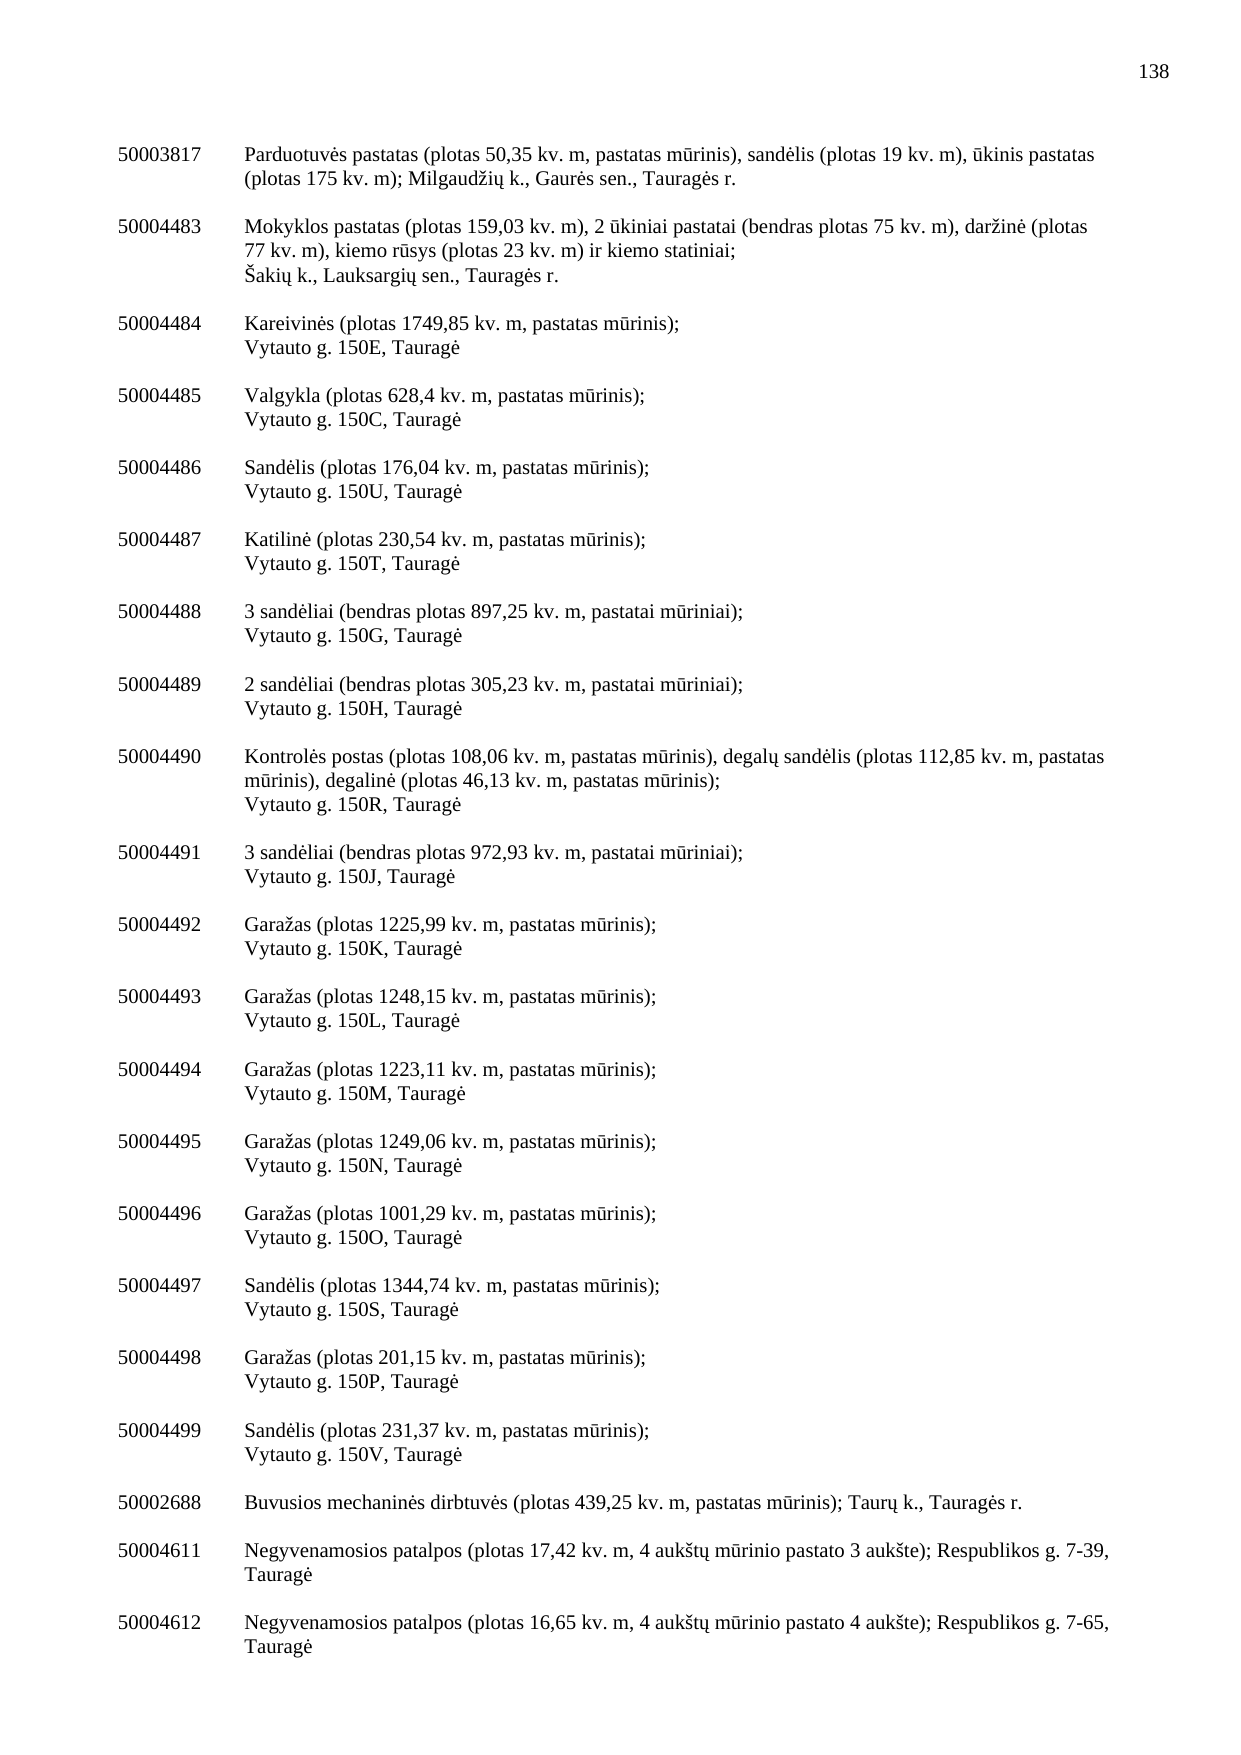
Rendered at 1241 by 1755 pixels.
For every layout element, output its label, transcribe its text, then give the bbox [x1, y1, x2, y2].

table_cell [1207, 984, 1240, 1032]
table_cell [1198, 1514, 1207, 1538]
table_cell [1198, 1466, 1207, 1490]
table_cell [1207, 359, 1240, 383]
table_cell 50004489 [101, 672, 233, 720]
table_cell Valgykla (plotas 628,4 kv. m, pastatas mūrinis); Vytauto g. 150C, Tauragė [233, 383, 1148, 431]
table_cell [1207, 1394, 1240, 1417]
table_cell [1163, 744, 1178, 816]
table_cell [1163, 1610, 1178, 1658]
table_cell [1207, 912, 1240, 960]
table_cell [1198, 118, 1207, 142]
table_cell [1198, 888, 1207, 912]
table_cell [1198, 455, 1207, 503]
table_cell [1207, 1586, 1240, 1610]
table_cell [101, 190, 1198, 214]
table_cell [1163, 1129, 1178, 1177]
table_cell [101, 960, 1198, 984]
table_cell [1148, 1538, 1163, 1586]
table_cell 50004496 [101, 1201, 233, 1249]
table_cell [1198, 359, 1207, 383]
table_cell [101, 816, 1198, 840]
table_cell [1178, 1418, 1192, 1466]
table_cell [1193, 1273, 1198, 1321]
table_cell [1207, 1273, 1240, 1321]
table_cell [1193, 214, 1198, 287]
table_cell [1163, 1345, 1178, 1393]
table_cell [1207, 888, 1240, 912]
table_cell [1198, 527, 1207, 575]
table_cell [1148, 912, 1163, 960]
table_cell [1148, 455, 1163, 503]
table_cell [1198, 1249, 1207, 1273]
table_cell [1207, 1249, 1240, 1273]
table_cell [1178, 527, 1192, 575]
table_cell [1193, 455, 1198, 503]
table_cell [101, 1321, 1198, 1345]
table_cell 3 sandėliai (bendras plotas 972,93 kv. m, pastatai mūriniai); Vytauto g. 150J, Tauragė [233, 840, 1148, 888]
table_cell 2 sandėliai (bendras plotas 305,23 kv. m, pastatai mūriniai); Vytauto g. 150H, Tauragė [233, 672, 1148, 720]
table_cell [1198, 1201, 1207, 1249]
table_cell [1193, 984, 1198, 1032]
table_cell 50004497 [101, 1273, 233, 1321]
table_cell [1207, 311, 1240, 359]
table_cell [1198, 1586, 1207, 1610]
table_cell [101, 503, 1198, 527]
table_cell [1198, 383, 1207, 431]
table_cell 50004488 [101, 599, 233, 647]
table_cell [1207, 1610, 1240, 1658]
table_cell Kontrolės postas (plotas 108,06 kv. m, pastatas mūrinis), degalų sandėlis (plotas 112,85 kv. m, pastatas mūrinis), degalinė (plotas 46,13 kv. m, pastatas mūrinis); Vytauto g. 150R, Tauragė [233, 744, 1148, 816]
table_cell [1198, 1345, 1207, 1393]
table_cell [1178, 1345, 1192, 1393]
table_cell [1198, 1321, 1207, 1345]
table_cell Garažas (plotas 1249,06 kv. m, pastatas mūrinis); Vytauto g. 150N, Tauragė [233, 1129, 1148, 1177]
table_cell [1193, 1129, 1198, 1177]
table_cell [1178, 744, 1192, 816]
table_cell [101, 1394, 1198, 1417]
table_cell [1198, 214, 1207, 287]
table_cell [1163, 214, 1178, 287]
table_cell [1178, 840, 1192, 888]
table_cell [1148, 1418, 1163, 1466]
table_cell [1163, 672, 1178, 720]
table_cell [1207, 1466, 1240, 1490]
table_cell [1207, 383, 1240, 431]
table_cell [101, 1466, 1198, 1490]
table_cell [1193, 840, 1198, 888]
table_cell [1207, 431, 1240, 455]
table_cell Garažas (plotas 1248,15 kv. m, pastatas mūrinis); Vytauto g. 150L, Tauragė [233, 984, 1148, 1032]
table_cell 50004492 [101, 912, 233, 960]
table_cell [1198, 912, 1207, 960]
table_cell 50002688 [101, 1490, 233, 1514]
table_cell [101, 1033, 1198, 1057]
table_cell [1148, 672, 1163, 720]
table_cell [1193, 1345, 1198, 1393]
table_cell [1148, 1490, 1163, 1514]
table_cell [1207, 1490, 1240, 1514]
table_cell [1207, 287, 1240, 311]
table_cell [1163, 142, 1178, 190]
table_cell [1198, 1129, 1207, 1177]
table_cell [1163, 840, 1178, 888]
table_cell [1207, 118, 1240, 142]
table_cell [1193, 672, 1198, 720]
table_cell [1207, 1658, 1240, 1682]
table_cell Buvusios mechaninės dirbtuvės (plotas 439,25 kv. m, pastatas mūrinis); Taurų k., Tauragės r. [233, 1490, 1148, 1514]
table_cell [1207, 1033, 1240, 1057]
table_cell [1207, 1201, 1240, 1249]
table_cell Garažas (plotas 1223,11 kv. m, pastatas mūrinis); Vytauto g. 150M, Tauragė [233, 1057, 1148, 1105]
table_cell [1148, 840, 1163, 888]
table_cell [1178, 1057, 1192, 1105]
table_cell [1207, 1345, 1240, 1393]
table_cell [101, 575, 1198, 599]
table_cell [1207, 672, 1240, 720]
table_cell [1207, 575, 1240, 599]
table_cell [1193, 311, 1198, 359]
table_cell [1148, 1057, 1163, 1105]
table_cell [1198, 1057, 1207, 1105]
table_cell 50004498 [101, 1345, 233, 1393]
table_cell [1178, 1538, 1192, 1586]
table_cell [1148, 1129, 1163, 1177]
table_cell [1148, 984, 1163, 1032]
table_cell [1178, 1129, 1192, 1177]
table_cell [1163, 1490, 1178, 1514]
table_cell [1198, 1610, 1207, 1658]
table_cell Mokyklos pastatas (plotas 159,03 kv. m), 2 ūkiniai pastatai (bendras plotas 75 kv. m), daržinė (plotas 77 kv. m), kiemo rūsys (plotas 23 kv. m) ir kiemo statiniai; Šakių k., Lauksargių sen., Tauragės r. [233, 214, 1148, 287]
table_cell [1193, 744, 1198, 816]
table_cell [1193, 1610, 1198, 1658]
table_cell Garažas (plotas 1225,99 kv. m, pastatas mūrinis); Vytauto g. 150K, Tauragė [233, 912, 1148, 960]
table_cell [1198, 1658, 1207, 1682]
table_cell 50004494 [101, 1057, 233, 1105]
table_cell [1198, 1033, 1207, 1057]
table_cell [1178, 1490, 1192, 1514]
table_cell [101, 359, 1198, 383]
table_cell 50004487 [101, 527, 233, 575]
table_cell [1193, 912, 1198, 960]
table_cell [1198, 1177, 1207, 1201]
table_cell [1198, 599, 1207, 647]
table_cell Negyvenamosios patalpos (plotas 16,65 kv. m, 4 aukštų mūrinio pastato 4 aukšte); Respublikos g. 7-65, Tauragė [233, 1610, 1148, 1658]
table_cell 50004486 [101, 455, 233, 503]
table_cell [1207, 1057, 1240, 1105]
table_cell [1178, 142, 1192, 190]
table_cell 50004499 [101, 1418, 233, 1466]
table_cell [1178, 599, 1192, 647]
table_cell [1198, 287, 1207, 311]
table_cell [1198, 190, 1207, 214]
table_cell [1148, 1345, 1163, 1393]
table_cell [1148, 383, 1163, 431]
table_cell [101, 720, 1198, 744]
table_cell [1207, 816, 1240, 840]
table_cell Negyvenamosios patalpos (plotas 17,42 kv. m, 4 aukštų mūrinio pastato 3 aukšte); Respublikos g. 7-39, Tauragė [233, 1538, 1148, 1586]
table_cell [1207, 1514, 1240, 1538]
table_cell [1163, 599, 1178, 647]
table_cell [1148, 214, 1163, 287]
table_cell 50004495 [101, 1129, 233, 1177]
table_cell [1198, 142, 1207, 190]
table_cell [1193, 1057, 1198, 1105]
table_cell [1207, 1418, 1240, 1466]
table_cell [1198, 431, 1207, 455]
table_cell [1148, 1273, 1163, 1321]
table_cell [1207, 1105, 1240, 1129]
table_cell [1193, 1418, 1198, 1466]
table_cell 3 sandėliai (bendras plotas 897,25 kv. m, pastatai mūriniai); Vytauto g. 150G, Tauragė [233, 599, 1148, 647]
table_cell [1198, 1490, 1207, 1514]
table_cell [1148, 744, 1163, 816]
table_cell [1198, 960, 1207, 984]
table_cell [1207, 599, 1240, 647]
table_cell [1148, 1610, 1163, 1658]
table_cell [1207, 142, 1240, 190]
table_cell [1207, 503, 1240, 527]
table_cell [1198, 984, 1207, 1032]
table_cell 50003817 [101, 142, 233, 190]
table_cell 50004611 [101, 1538, 233, 1586]
table_cell [1193, 599, 1198, 647]
table_cell Kareivinės (plotas 1749,85 kv. m, pastatas mūrinis); Vytauto g. 150E, Tauragė [233, 311, 1148, 359]
table_cell [101, 431, 1198, 455]
table_cell [1207, 840, 1240, 888]
table_cell 50004490 [101, 744, 233, 816]
table_cell [101, 1514, 1198, 1538]
table_cell [1207, 720, 1240, 744]
table_cell [1193, 142, 1198, 190]
table_cell [1193, 1538, 1198, 1586]
table_cell Katilinė (plotas 230,54 kv. m, pastatas mūrinis); Vytauto g. 150T, Tauragė [233, 527, 1148, 575]
table_cell [1178, 383, 1192, 431]
table_cell [1163, 1538, 1178, 1586]
table_cell [101, 1658, 1198, 1682]
table_cell [1207, 190, 1240, 214]
table_cell [1163, 1057, 1178, 1105]
table_cell [1178, 455, 1192, 503]
table_cell 50004483 [101, 214, 233, 287]
table_cell [1178, 311, 1192, 359]
table_cell [1207, 960, 1240, 984]
table_cell [1198, 503, 1207, 527]
table_cell [1193, 527, 1198, 575]
table_cell [1198, 1394, 1207, 1417]
table_cell [101, 648, 1198, 672]
table_cell [1163, 527, 1178, 575]
table_cell [1198, 1105, 1207, 1129]
table_cell [1207, 648, 1240, 672]
table_cell 50004612 [101, 1610, 233, 1658]
table_cell [101, 1105, 1198, 1129]
table_cell [1163, 1201, 1178, 1249]
table_cell [1148, 142, 1163, 190]
table_cell [1163, 1273, 1178, 1321]
table_cell [1198, 720, 1207, 744]
table_cell [1193, 383, 1198, 431]
table_cell [1198, 311, 1207, 359]
table_cell [1178, 984, 1192, 1032]
table_cell [101, 1177, 1198, 1201]
table_cell [101, 888, 1198, 912]
table_cell [101, 1586, 1198, 1610]
table_cell [1148, 527, 1163, 575]
table_cell [1178, 1201, 1192, 1249]
table_cell [1207, 455, 1240, 503]
table_cell [1193, 1201, 1198, 1249]
table_cell [1198, 840, 1207, 888]
table_cell [1207, 1177, 1240, 1201]
table_cell [1198, 816, 1207, 840]
table_cell [1198, 744, 1207, 816]
table_cell [1163, 984, 1178, 1032]
table_cell Garažas (plotas 201,15 kv. m, pastatas mūrinis); Vytauto g. 150P, Tauragė [233, 1345, 1148, 1393]
table_cell [1148, 599, 1163, 647]
table_cell [1163, 912, 1178, 960]
table_cell 50004484 [101, 311, 233, 359]
table_cell [1207, 214, 1240, 287]
table_cell [101, 287, 1198, 311]
table_cell [1178, 672, 1192, 720]
table_cell [1148, 1201, 1163, 1249]
table_cell [1207, 1321, 1240, 1345]
table_cell [1198, 648, 1207, 672]
table_cell [1178, 912, 1192, 960]
table_cell [1207, 527, 1240, 575]
table_cell 50004493 [101, 984, 233, 1032]
table_cell [101, 118, 1198, 142]
table_cell Parduotuvės pastatas (plotas 50,35 kv. m, pastatas mūrinis), sandėlis (plotas 19 kv. m), ūkinis pastatas (plotas 175 kv. m); Milgaudžių k., Gaurės sen., Tauragės r. [233, 142, 1148, 190]
table_cell [1198, 575, 1207, 599]
table_cell [1163, 455, 1178, 503]
table_cell [1198, 1418, 1207, 1466]
table_cell Sandėlis (plotas 176,04 kv. m, pastatas mūrinis); Vytauto g. 150U, Tauragė [233, 455, 1148, 503]
table_cell [1198, 1273, 1207, 1321]
table_cell 50004485 [101, 383, 233, 431]
table_cell [101, 1249, 1198, 1273]
table_cell [1163, 1418, 1178, 1466]
table_cell Garažas (plotas 1001,29 kv. m, pastatas mūrinis); Vytauto g. 150O, Tauragė [233, 1201, 1148, 1249]
table_cell 50004491 [101, 840, 233, 888]
table_cell [1178, 1610, 1192, 1658]
table_cell [1198, 1538, 1207, 1586]
table_cell [1207, 744, 1240, 816]
table_cell [1148, 311, 1163, 359]
table_cell [1193, 1490, 1198, 1514]
table_cell [1178, 214, 1192, 287]
table_cell [1163, 383, 1178, 431]
table_cell [1178, 1273, 1192, 1321]
table_cell [1207, 1129, 1240, 1177]
table_cell Sandėlis (plotas 231,37 kv. m, pastatas mūrinis); Vytauto g. 150V, Tauragė [233, 1418, 1148, 1466]
table_cell [1198, 672, 1207, 720]
table_cell Sandėlis (plotas 1344,74 kv. m, pastatas mūrinis); Vytauto g. 150S, Tauragė [233, 1273, 1148, 1321]
table_cell [1163, 311, 1178, 359]
table_cell [1207, 1538, 1240, 1586]
